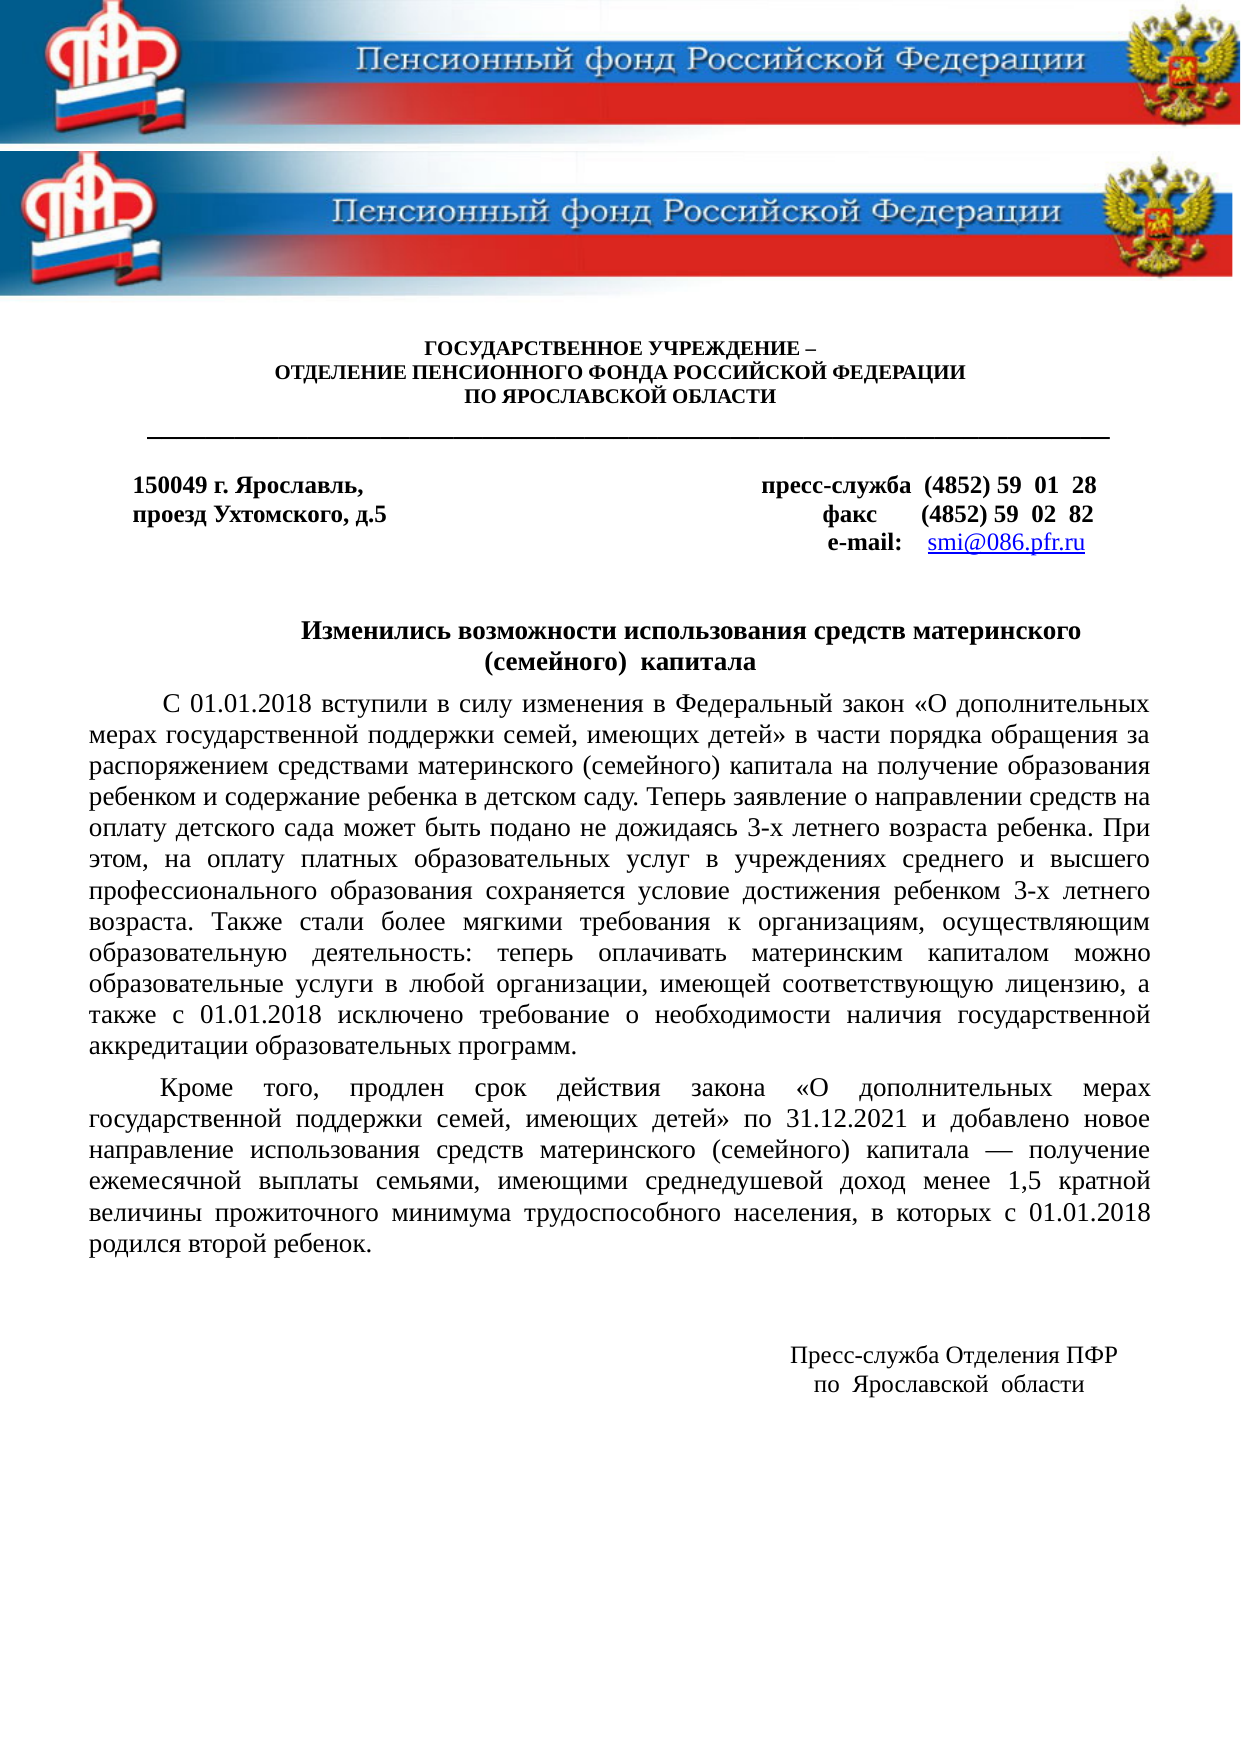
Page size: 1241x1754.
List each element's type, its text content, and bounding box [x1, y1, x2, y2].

picture [168, 22, 177, 31]
text по Ярославской области [89, 1369, 1152, 1398]
text ГОСУДАРСТВЕННОЕ УЧРЕЖДЕНИЕ – [89, 336, 1152, 359]
text __________________________________________________________________ [89, 408, 1152, 441]
picture [55, 21, 64, 28]
text ОТДЕЛЕНИЕ ПЕНСИОННОГО ФОНДА РОССИЙСКОЙ ФЕДЕРАЦИИ [89, 359, 1152, 384]
text 150049 г. Ярославль, пресс-служба (4852) 59 01 28 [89, 470, 1152, 499]
text Изменились возможности использования средств материнского (семейного) капитала [89, 614, 1152, 676]
picture [32, 42, 36, 62]
picture [0, 0, 1241, 304]
text Кроме того, продлен срок действия закона «О дополнительных мерах государственной поддержки семей, имеющих детей» по 31.12.2021 и добавлено новое направление использования средств материнского (семейного) капитала — получение ежемесячной выплаты семьями, имеющими среднедушевой доход менее 1,5 кратной величины прожиточного минимума трудоспособного населения, в которых с 01.01.2018 родился второй ребенок. [89, 1071, 1152, 1258]
text проезд Ухтомского, д.5 факс (4852) 59 02 82 [89, 499, 1152, 527]
picture [8, 194, 12, 214]
text ПО ЯРОСЛАВСКОЙ ОБЛАСТИ [89, 384, 1152, 408]
text Пресс-служба Отделения ПФР [679, 1340, 1152, 1369]
text С 01.01.2018 вступили в силу изменения в Федеральный закон «О дополнительных мерах государственной поддержки семей, имеющих детей» в части порядка обращения за распоряжением средствами материнского (семейного) капитала на получение образования ребенком и содержание ребенка в детском саду. Теперь заявление о направлении средств на оплату детского сада может быть подано не дожидаясь 3-х летнего возраста ребенка. При этом, на оплату платных образовательных услуг в учреждениях среднего и высшего профессионального образования сохраняется условие достижения ребенком 3-х летнего возраста. Также стали более мягкими требования к организациям, осуществляющим образовательную деятельность: теперь оплачивать материнским капиталом можно образовательные услуги в любой организации, имеющей соответствующую лицензию, а также с 01.01.2018 исключено требование о необходимости наличия государственной аккредитации образовательных программ. [89, 687, 1152, 1061]
picture [31, 173, 40, 180]
text e-mail: smi@086.pfr.ru [89, 527, 1152, 556]
